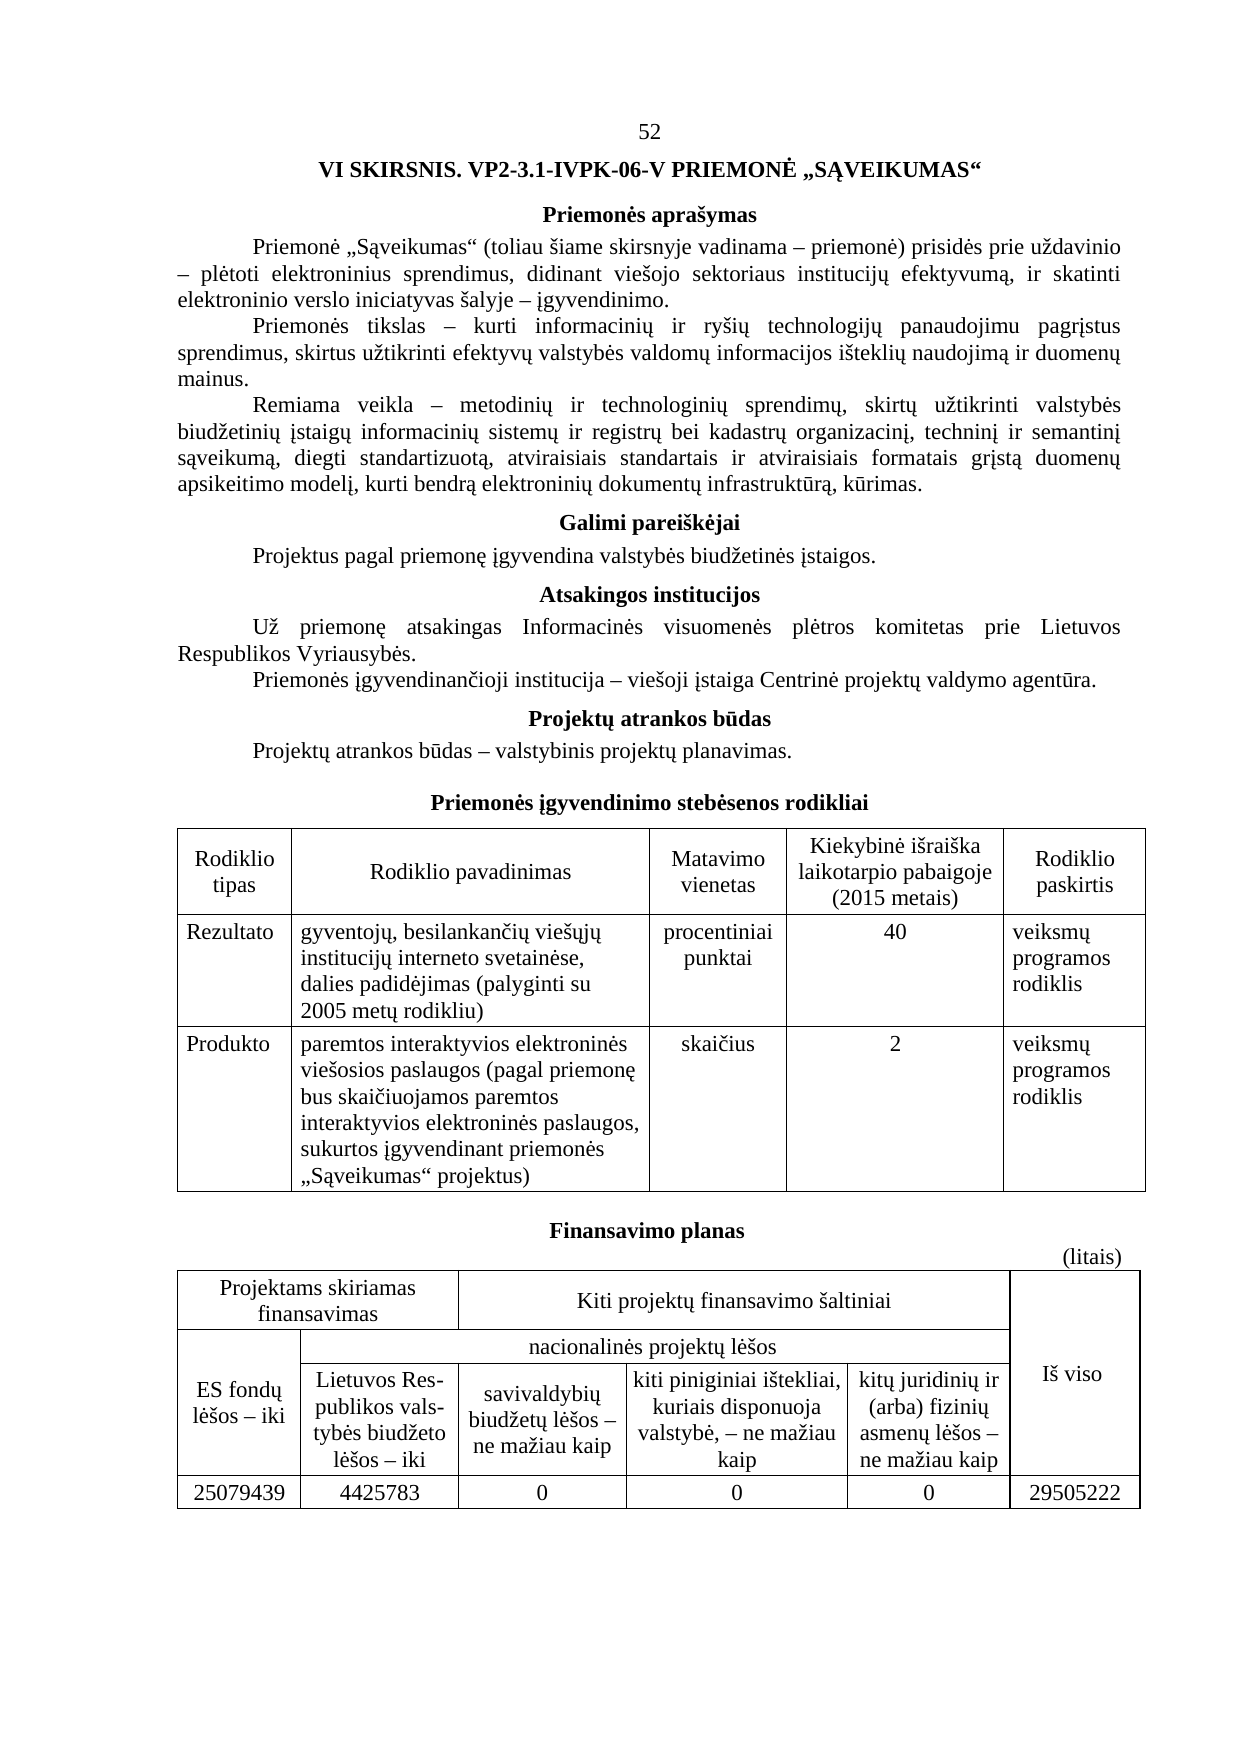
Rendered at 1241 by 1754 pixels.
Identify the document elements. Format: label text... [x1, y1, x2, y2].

table_cell skaičius [650, 1027, 786, 1191]
text Projektų atrankos būdas – valstybinis projektų planavimas. [177, 738, 1122, 764]
text Priemonės įgyvendinančioji institucija – viešoji įstaiga Centrinė projektų valdymo agentūra. [177, 666, 1122, 692]
table_header Rodiklio pavadinimas [292, 829, 649, 914]
table_header Matavimo vienetas [650, 829, 786, 914]
table_cell 2 [787, 1027, 1003, 1191]
table_cell paremtos interaktyvios elektroninės viešosios paslaugos (pagal priemonę bus skaičiuojamos paremtos interaktyvios elektroninės paslaugos, sukurtos įgyvendinant priemonės „Sąveikumas“ projektus) [292, 1027, 649, 1191]
table_cell 0 [848, 1476, 1009, 1508]
table_header Kiti projektų finansavimo šaltiniai [459, 1271, 1009, 1329]
table_cell Produkto [178, 1027, 291, 1191]
table_cell kitų juridinių ir (arba) fizinių asmenų lėšos – ne mažiau kaip [848, 1364, 1009, 1475]
text Priemonės aprašymas [177, 201, 1122, 227]
table_cell ES fondų lėšos – iki [178, 1330, 300, 1475]
table_cell Lietuvos Res­publikos vals­ty­bės biudžeto lėšos – iki [301, 1364, 458, 1475]
text Priemonė „Sąveikumas“ (toliau šiame skirsnyje vadinama – priemonė) prisidės prie uždavinio – plėtoti elektroninius sprendimus, didinant viešojo sektoriaus institucijų efektyvumą, ir skatinti elektroninio verslo iniciatyvas šalyje – įgyvendinimo. [177, 233, 1122, 312]
table_cell 4425783 [301, 1476, 458, 1508]
table_cell 0 [459, 1476, 626, 1508]
table_header Rodiklio paskirtis [1004, 829, 1145, 914]
table_cell veiksmų programos rodiklis [1004, 1027, 1145, 1191]
table_cell procentiniai punktai [650, 915, 786, 1026]
table_cell gyventojų, besilankančių viešųjų institucijų interneto svetainėse, dalies padidėjimas (palyginti su 2005 metų rodikliu) [292, 915, 649, 1026]
table_cell savivaldybių biudžetų lėšos – ne mažiau kaip [459, 1364, 626, 1475]
text Už priemonę atsakingas Informacinės visuomenės plėtros komitetas prie Lietuvos Respublikos Vyriausybės. [177, 613, 1122, 666]
table_header Rodiklio tipas [178, 829, 291, 914]
table_header Projektams skiriamas finansavimas [178, 1271, 458, 1329]
text Priemonės tikslas – kurti informacinių ir ryšių technologijų panaudojimu pagrįstus sprendimus, skirtus užtikrinti efektyvų valstybės valdomų informacijos išteklių naudojimą ir duomenų mainus. [177, 312, 1122, 391]
text Finansavimo planas [177, 1217, 1122, 1243]
text (litais) [177, 1243, 1122, 1270]
table_cell Rezultato [178, 915, 291, 1026]
text Atsakingos institucijos [177, 581, 1122, 607]
text Priemonės įgyvendinimo stebėsenos rodikliai [177, 789, 1122, 815]
table_header Iš viso [1011, 1271, 1139, 1475]
table_cell 40 [787, 915, 1003, 1026]
text Projektus pagal priemonę įgyvendina valstybės biudžetinės įstaigos. [177, 542, 1122, 568]
table_cell veiksmų programos rodiklis [1004, 915, 1145, 1026]
subtitle VI SKIRSNIS. VP2-3.1-IVPK-06-V PRIEMONĖ „SĄVEIKUMAS“ [177, 156, 1122, 182]
table_header Kiekybinė išraiška laikotarpio pabaigoje (2015 metais) [787, 829, 1003, 914]
table_cell 0 [627, 1476, 847, 1508]
table_cell 25079439 [178, 1476, 300, 1508]
text Galimi pareiškėjai [177, 509, 1122, 536]
table_cell nacionalinės projektų lėšos [301, 1330, 1009, 1363]
table_cell kiti piniginiai ištekliai, kuriais disponuoja valstybė, – ne mažiau kaip [627, 1364, 847, 1475]
table_cell 29505222 [1011, 1476, 1139, 1508]
text Remiama veikla – metodinių ir technologinių sprendimų, skirtų užtikrinti valstybės biudžetinių įstaigų informacinių sistemų ir registrų bei kadastrų organizacinį, techninį ir semantinį sąveikumą, diegti standartizuotą, atviraisiais standartais ir atviraisiais formatais grįstą duomenų apsikeitimo modelį, kurti bendrą elektroninių dokumentų infrastruktūrą, kūrimas. [177, 391, 1122, 497]
text Projektų atrankos būdas [177, 705, 1122, 731]
